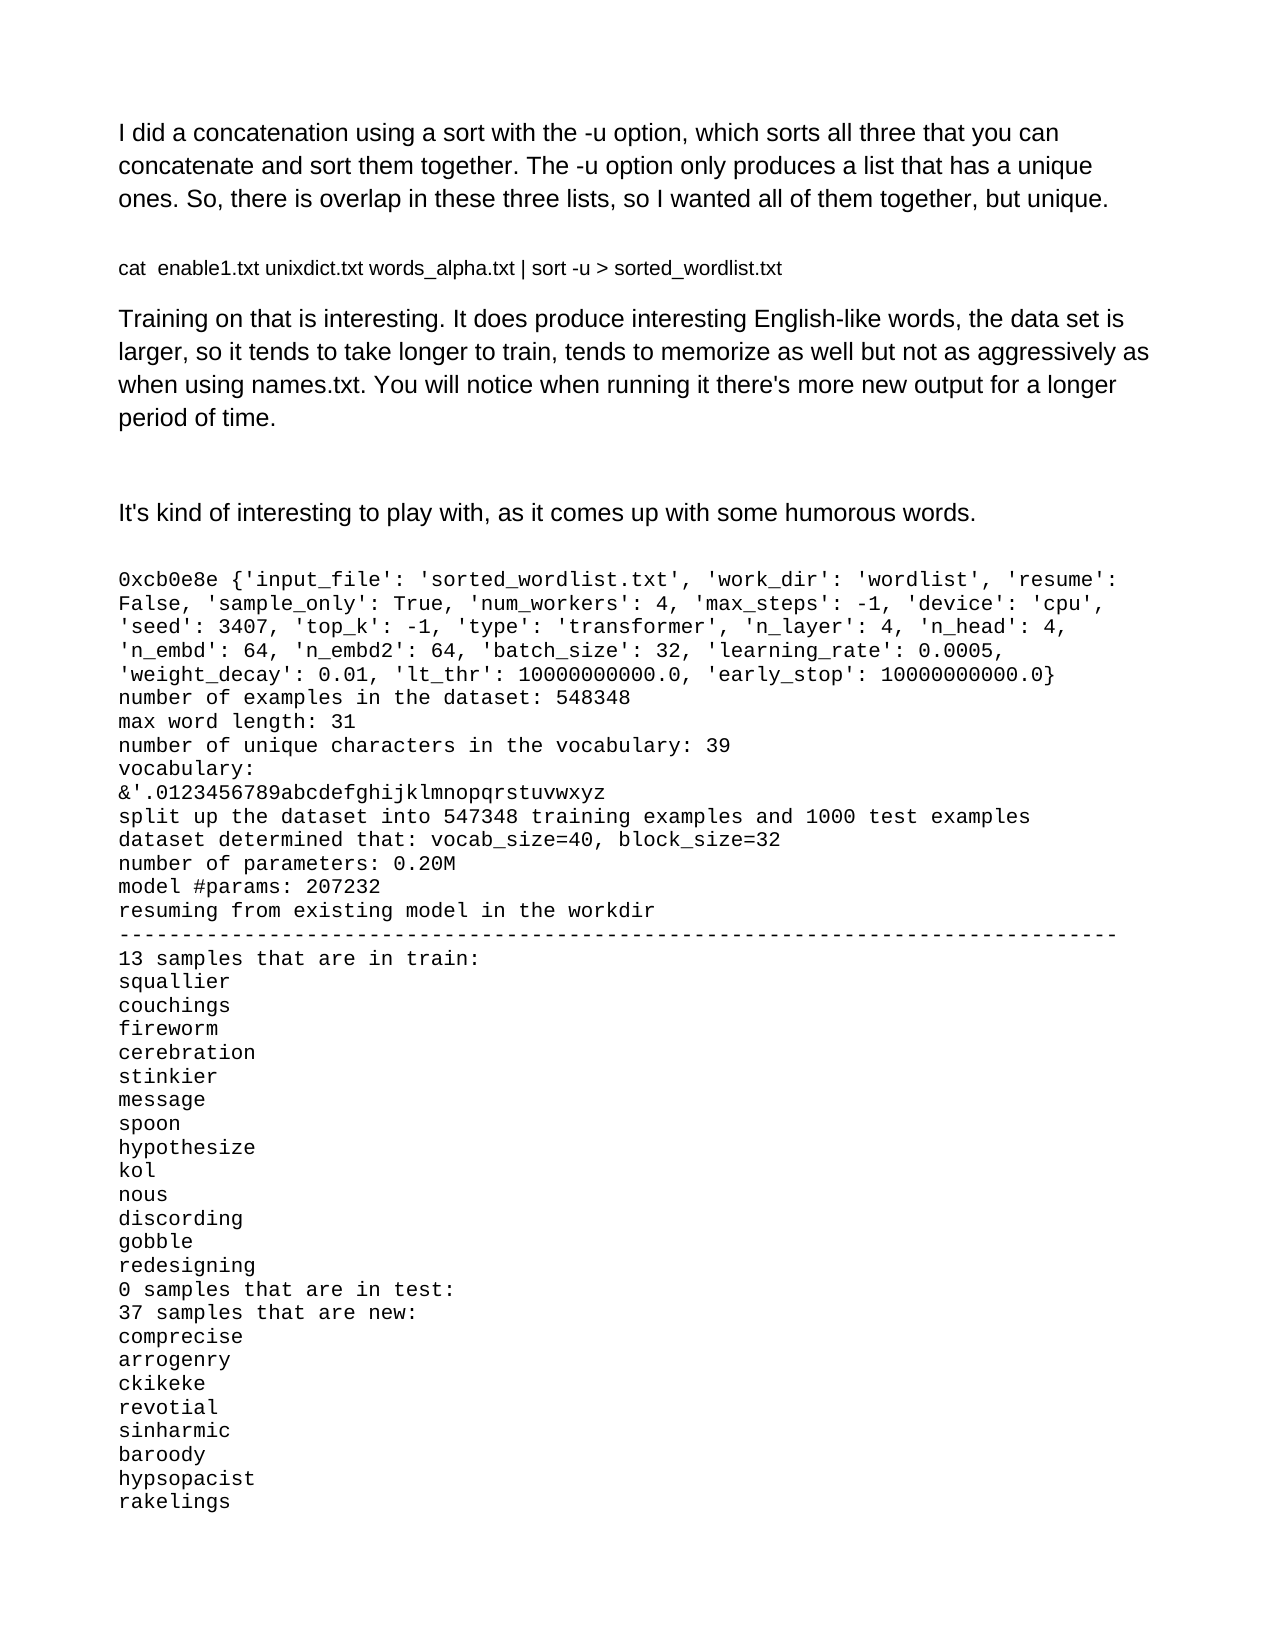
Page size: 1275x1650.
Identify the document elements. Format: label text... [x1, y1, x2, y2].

text message [118, 1089, 1157, 1113]
text max word length: 31 [118, 711, 1157, 735]
text number of examples in the dataset: 548348 [118, 687, 1157, 711]
text I did a concatenation using a sort with the -u option, which sorts all three that you can concatenate and sort them together. The -u option only produces a list that has a unique ones. So, there is overlap in these three lists, so I wanted all of them together, but unique. [118, 118, 1157, 213]
text discording [118, 1208, 1157, 1231]
text kol [118, 1160, 1157, 1184]
text 37 samples that are new: [118, 1302, 1157, 1326]
text ckikeke [118, 1373, 1157, 1397]
text redesigning [118, 1255, 1157, 1278]
text gobble [118, 1231, 1157, 1255]
text &'.0123456789abcdefghijklmnopqrstuvwxyz [118, 782, 1157, 806]
text resuming from existing model in the workdir [118, 900, 1157, 924]
text rakelings [118, 1491, 1157, 1515]
text -------------------------------------------------------------------------------- [118, 924, 1157, 947]
text nous [118, 1184, 1157, 1208]
text cerebration [118, 1042, 1157, 1066]
text It's kind of interesting to play with, as it comes up with some humorous words. [118, 498, 1157, 527]
text hypsopacist [118, 1468, 1157, 1491]
text dataset determined that: vocab_size=40, block_size=32 [118, 829, 1157, 853]
text Training on that is interesting. It does produce interesting English-like words, the data set is larger, so it tends to take longer to train, tends to memorize as well but not as aggressively as when using names.txt. You will notice when running it there's more new output for a longer period of time. [118, 304, 1157, 431]
text vocabulary: [118, 758, 1157, 782]
text hypothesize [118, 1137, 1157, 1160]
text model #params: 207232 [118, 877, 1157, 900]
text stinkier [118, 1066, 1157, 1089]
text arrogenry [118, 1349, 1157, 1373]
text comprecise [118, 1326, 1157, 1349]
text revotial [118, 1397, 1157, 1420]
text split up the dataset into 547348 training examples and 1000 test examples [118, 806, 1157, 829]
text spoon [118, 1113, 1157, 1137]
text baroody [118, 1444, 1157, 1468]
text 0 samples that are in test: [118, 1278, 1157, 1302]
text 0xcb0e8e {'input_file': 'sorted_wordlist.txt', 'work_dir': 'wordlist', 'resume': False, 'sample_only': True, 'num_workers': 4, 'max_steps': -1, 'device': 'cpu', 'seed': 3407, 'top_k': -1, 'type': 'transformer', 'n_layer': 4, 'n_head': 4, 'n_embd': 64, 'n_embd2': 64, 'batch_size': 32, 'learning_rate': 0.0005, 'weight_decay': 0.01, 'lt_thr': 10000000000.0, 'early_stop': 10000000000.0} [118, 569, 1157, 687]
text number of unique characters in the vocabulary: 39 [118, 735, 1157, 758]
text squallier [118, 971, 1157, 995]
text 13 samples that are in train: [118, 947, 1157, 971]
text cat enable1.txt unixdict.txt words_alpha.txt | sort -u > sorted_wordlist.txt [118, 256, 1157, 280]
text fireworm [118, 1018, 1157, 1042]
text number of parameters: 0.20M [118, 853, 1157, 877]
text sinharmic [118, 1420, 1157, 1444]
text couchings [118, 995, 1157, 1018]
